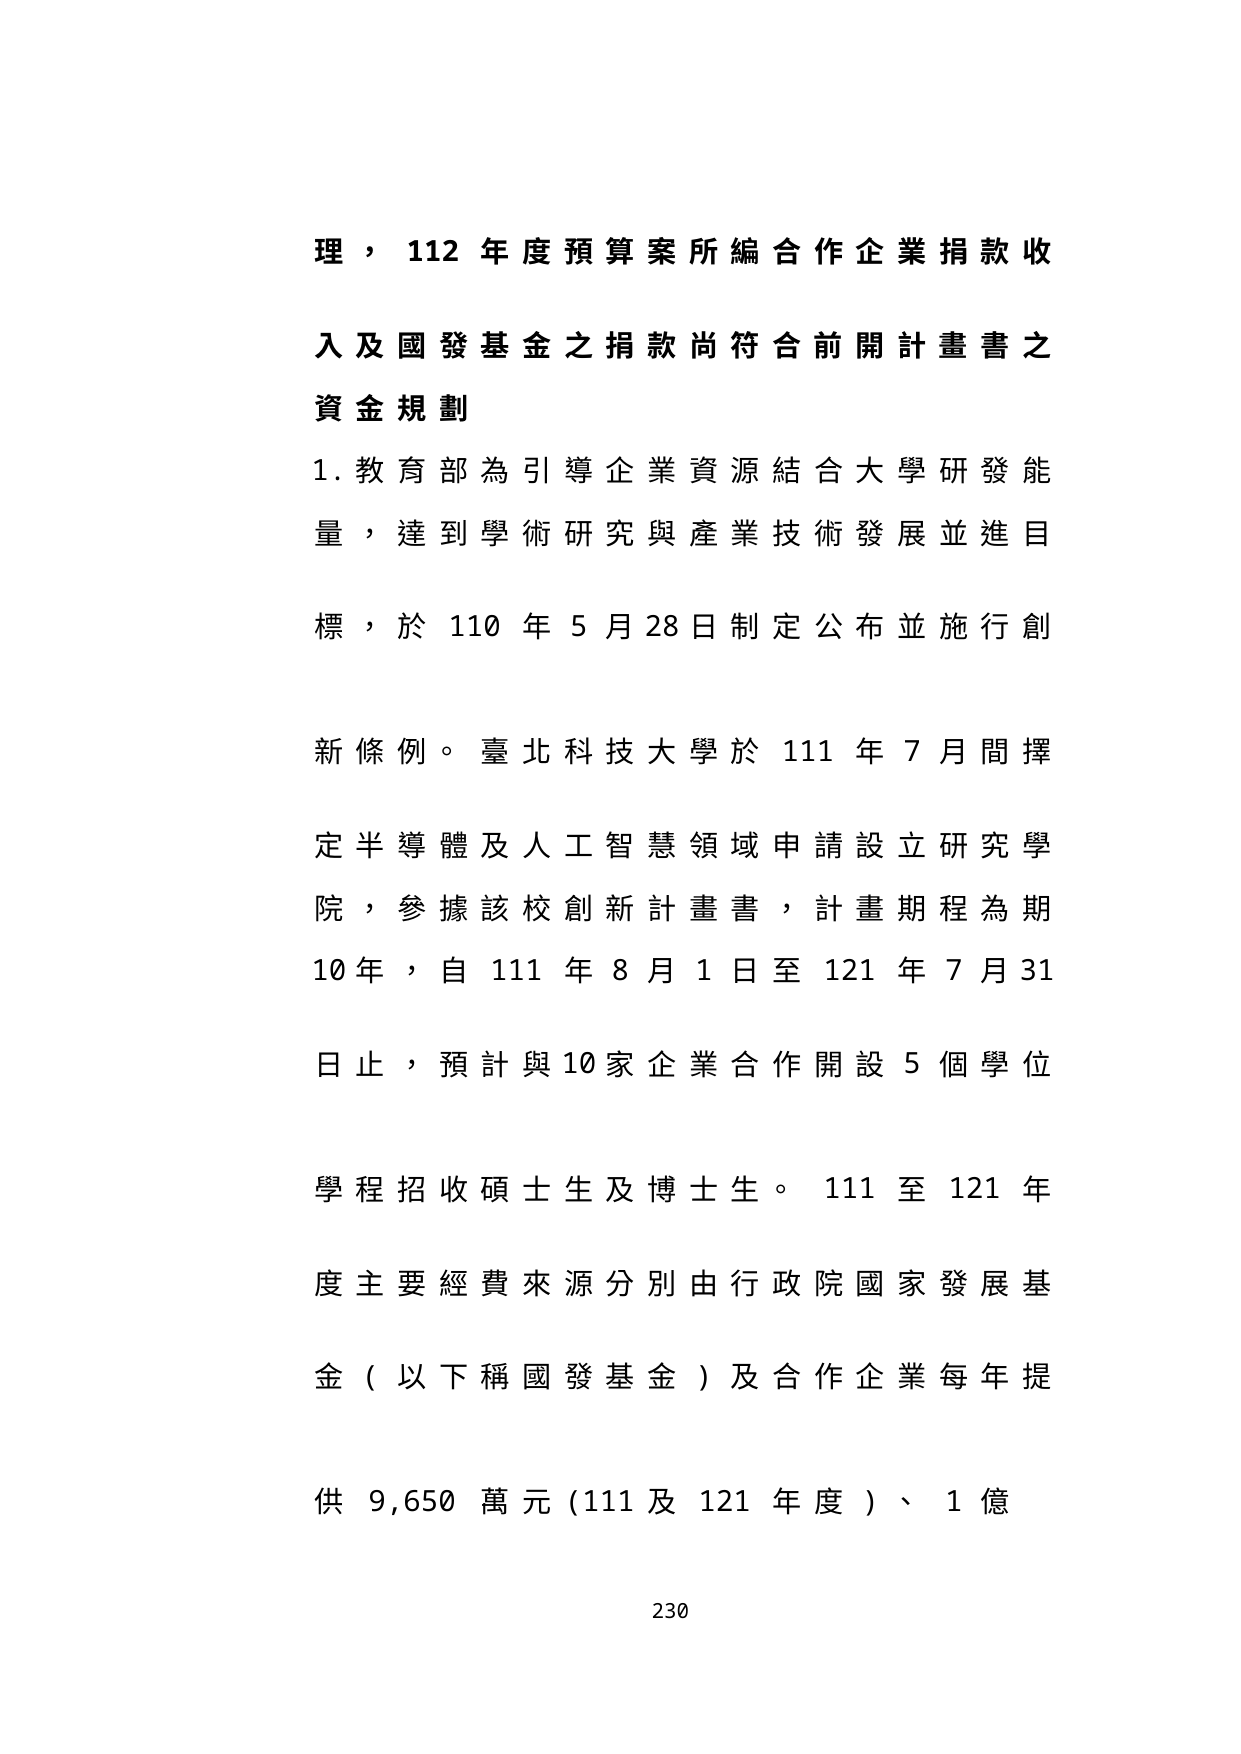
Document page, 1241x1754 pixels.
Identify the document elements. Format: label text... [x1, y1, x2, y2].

text 1.教育部為引導企業資源結合大學研發能量，達到學術研究與產業技術發展並進目標，於110年5月28日制定公布並施行創新條例。臺北科技大學於111年7月間擇定半導體及人工智慧領域申請設立研究學院，參據該校創新計畫書，計畫期程為期10年，自111年8月1日至121年7月31日止，預計與10家企業合作開設5個學位學程招收碩士生及博士生。111至121年度主要經費來源分別由行政院國家發展基金(以下稱國發基金)及合作企業每年提供9,650萬元(111及121年度)、1億 [271, 427, 1058, 1552]
text 理，112年度預算案所編合作企業捐款收入及國發基金之捐款尚符合前開計畫書之資金規劃 [242, 177, 1058, 427]
